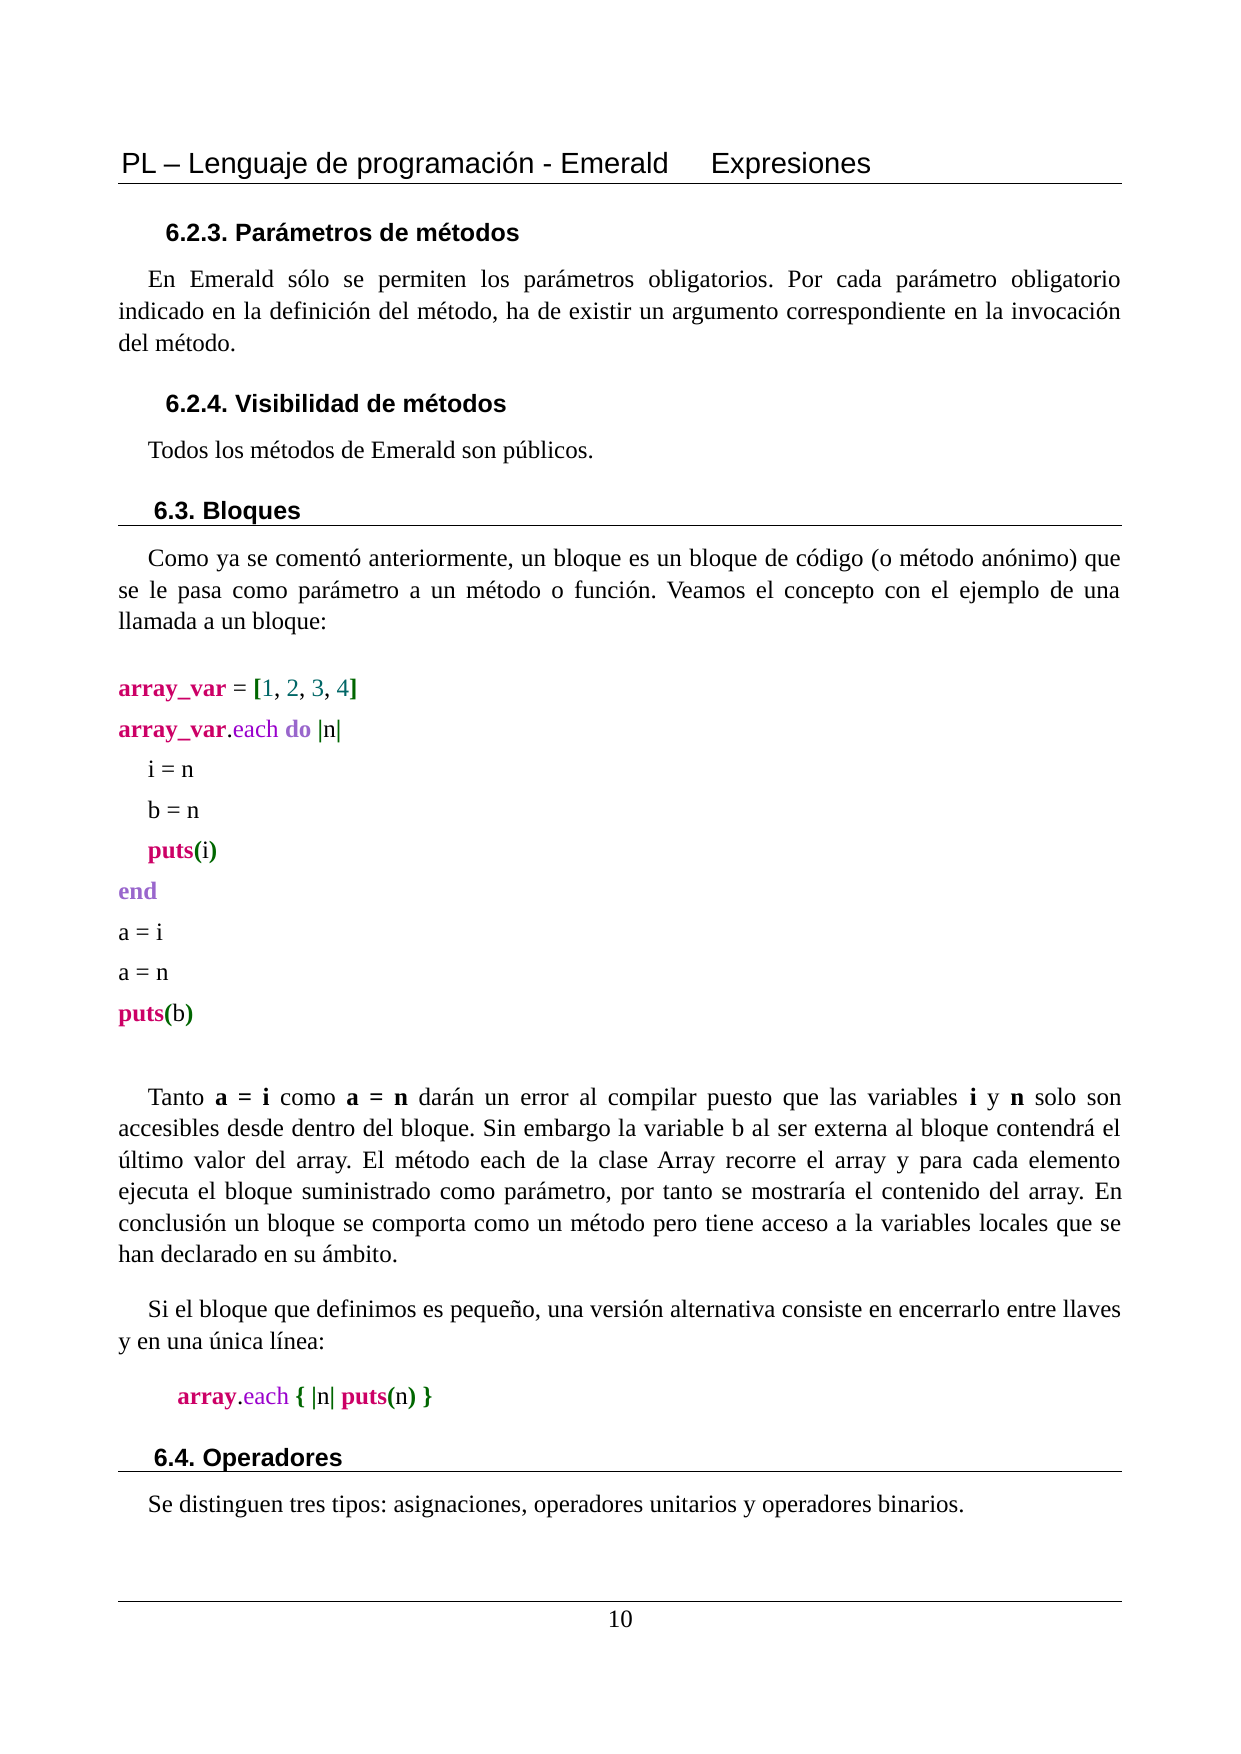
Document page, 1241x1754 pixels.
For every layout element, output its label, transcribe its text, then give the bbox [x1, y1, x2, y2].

text puts(b) [118, 998, 1122, 1026]
text puts(i) [118, 836, 1122, 864]
text Tanto a = i como a = n darán un error al compilar puesto que las variables i y n solo son accesibles desde dentro del bloque. Sin embargo la variable b al ser externa al bloque contendrá el último valor del array. El método each de la clase Array recorre el array y para cada elemento ejecuta el bloque suministrado como parámetro, por tanto se mostraría el contenido del array. En conclusión un bloque se comporta como un método pero tiene acceso a la variables locales que se han declarado en su ámbito. [118, 1082, 1122, 1268]
subtitle Bloques [118, 496, 1122, 525]
text array_var = [1, 2, 3, 4] [118, 673, 1122, 702]
subtitle Visibilidad de métodos [118, 389, 1122, 417]
subtitle Operadores [118, 1442, 1122, 1471]
text Como ya se comentó anteriormente, un bloque es un bloque de código (o método anónimo) que se le pasa como parámetro a un método o función. Veamos el concepto con el ejemplo de una llamada a un bloque: [118, 543, 1122, 635]
text end [118, 876, 1122, 905]
text a = n [118, 957, 1122, 986]
subtitle Parámetros de métodos [118, 218, 1122, 247]
text i = n [118, 754, 1122, 783]
text Todos los métodos de Emerald son públicos. [118, 435, 1122, 464]
text b = n [118, 795, 1122, 824]
text a = i [118, 917, 1122, 945]
text array_var.each do |n| [118, 714, 1122, 743]
text Se distinguen tres tipos: asignaciones, operadores unitarios y operadores binarios. [118, 1489, 1122, 1518]
text Si el bloque que definimos es pequeño, una versión alternativa consiste en encerrarlo entre llaves y en una única línea: [118, 1294, 1122, 1355]
text En Emerald sólo se permiten los parámetros obligatorios. Por cada parámetro obligatorio indicado en la definición del método, ha de existir un argumento correspondiente en la invocación del método. [118, 264, 1122, 356]
text array.each { |n| puts(n) } [118, 1381, 1122, 1410]
